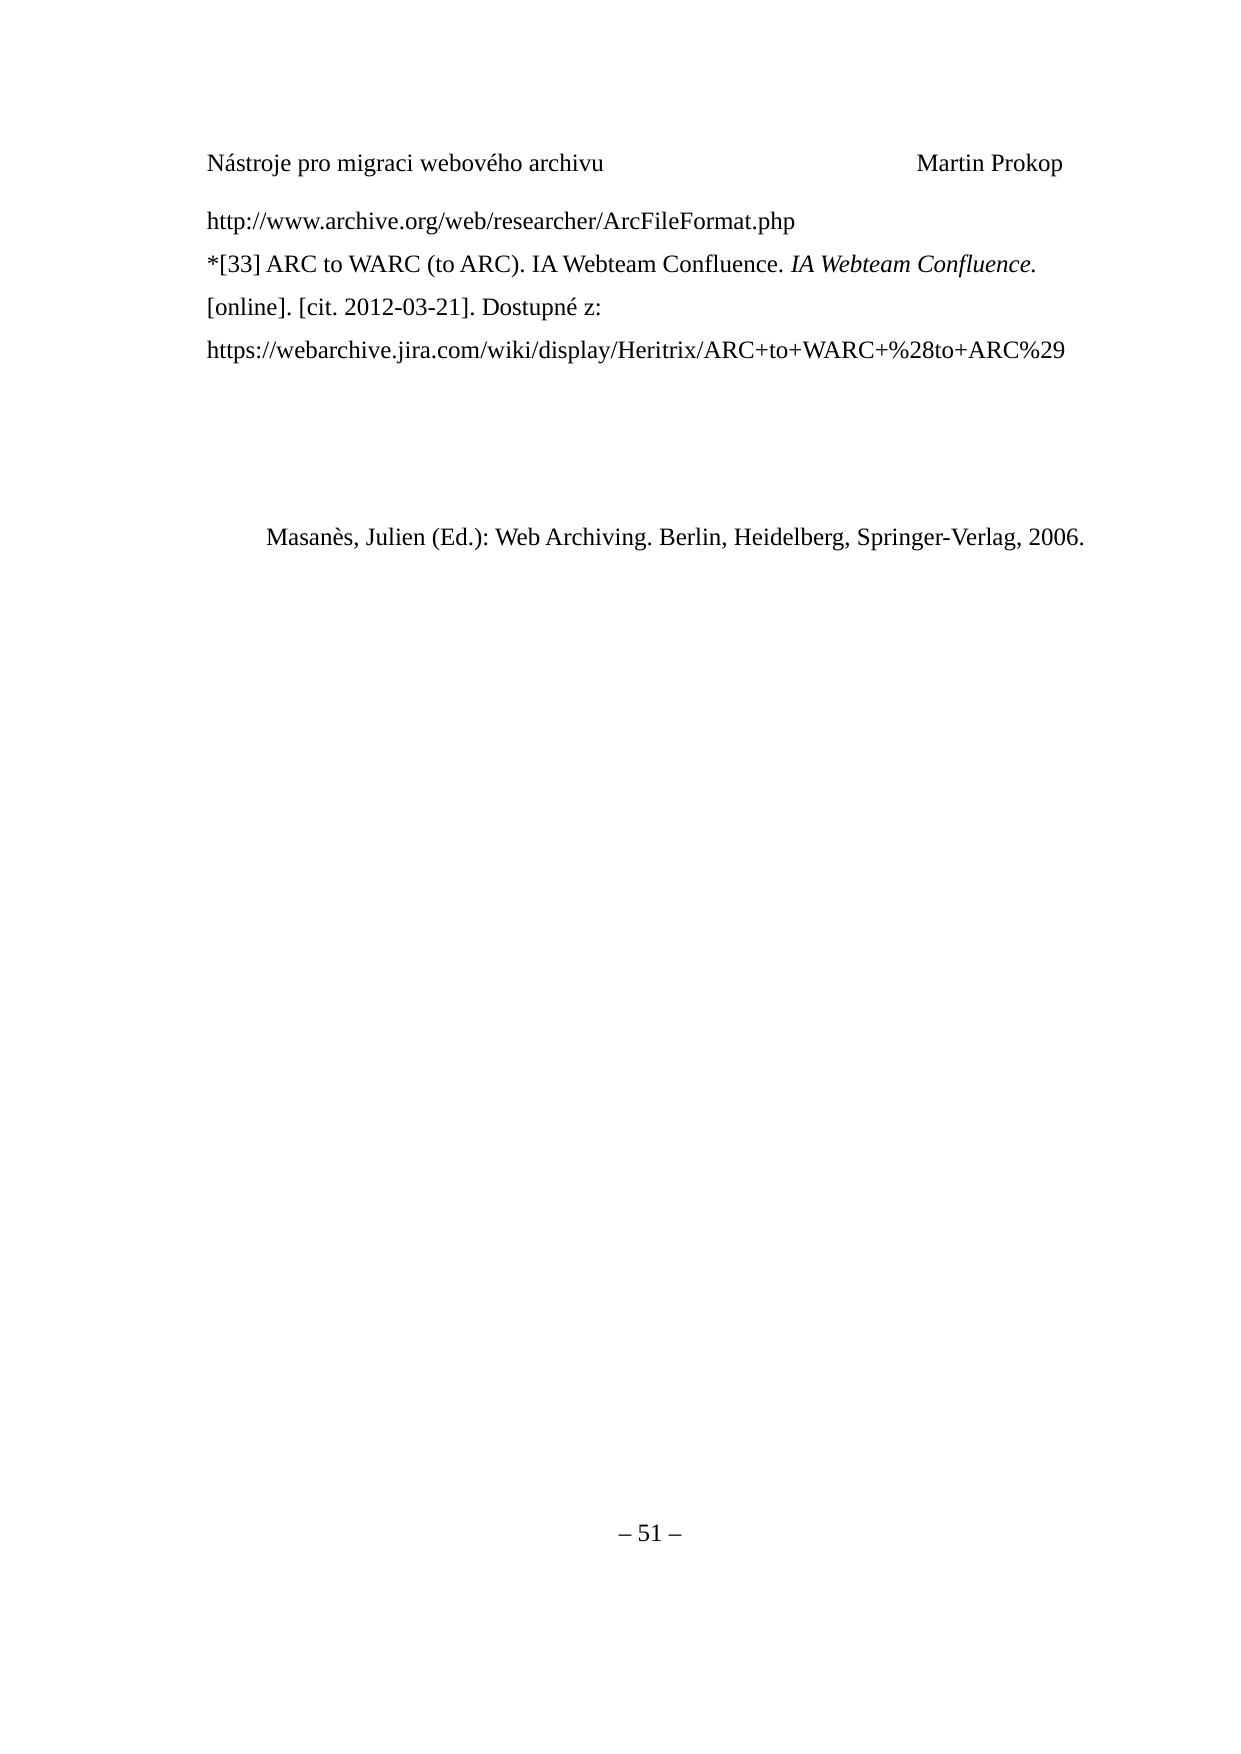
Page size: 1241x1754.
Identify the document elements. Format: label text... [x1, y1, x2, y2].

text Masanès, Julien (Ed.): Web Archiving. Berlin, Heidelberg, Springer-Verlag, 2006. [207, 522, 1093, 551]
text *[33] ARC to WARC (to ARC). IA Webteam Confluence. IA Webteam Confluence. [online]. [cit. 2012-03-21]. Dostupné z: https://webarchive.jira.com/wiki/display/Heritrix/ARC+to+WARC+%28to+ARC%29 [207, 249, 1093, 364]
text http://www.archive.org/web/researcher/ArcFileFormat.php [207, 206, 1093, 234]
